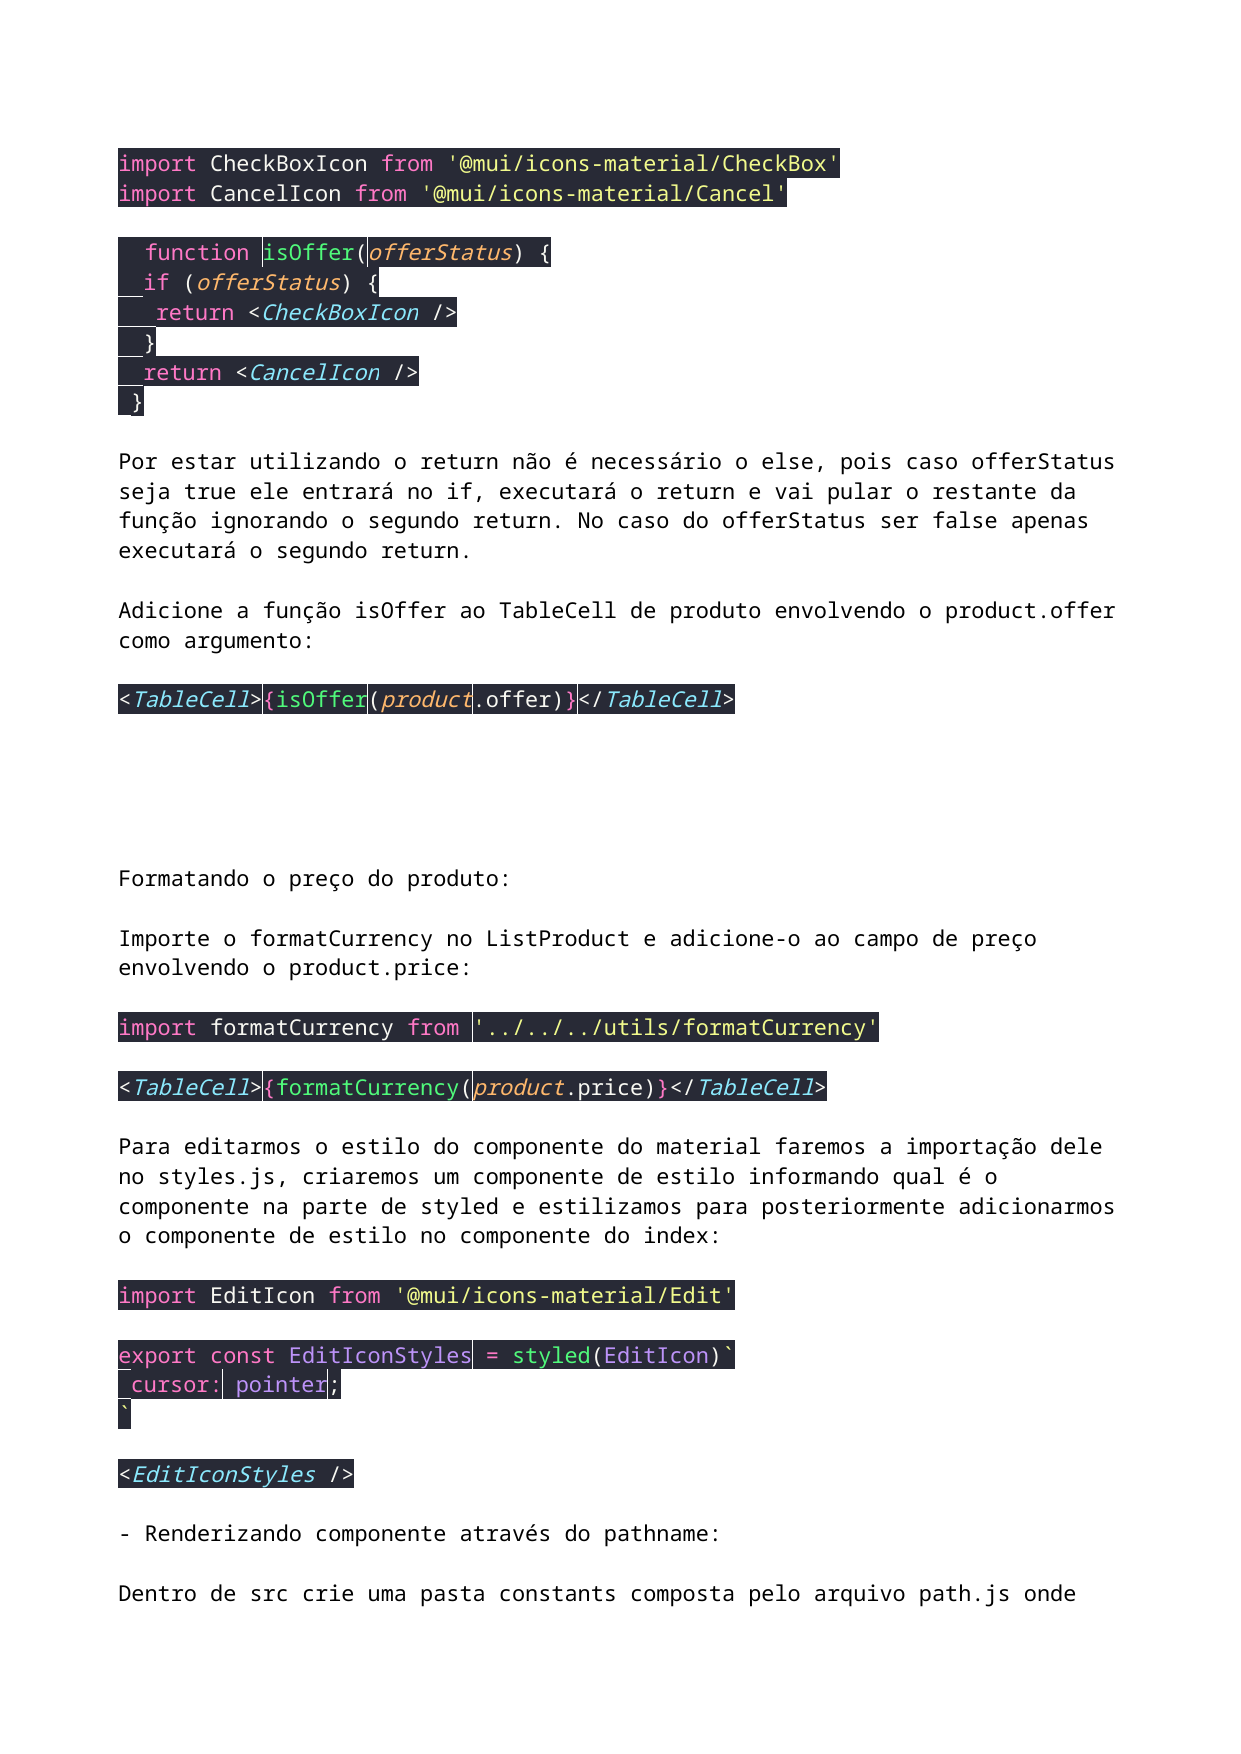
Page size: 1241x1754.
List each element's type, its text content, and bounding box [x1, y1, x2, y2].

text return <CancelIcon /> [118, 356, 1122, 386]
text return <CheckBoxIcon /> [118, 297, 1122, 327]
text function isOffer(offerStatus) { [118, 237, 1122, 267]
text ` [118, 1399, 1122, 1429]
text Dentro de src crie uma pasta constants composta pelo arquivo path.js onde [118, 1578, 1122, 1608]
text - Renderizando componente através do pathname: [118, 1518, 1122, 1548]
text <EditIconStyles /> [118, 1459, 1122, 1488]
text import CancelIcon from '@mui/icons-material/Cancel' [118, 178, 1122, 207]
text Por estar utilizando o return não é necessário o else, pois caso offerStatus seja true ele entrará no if, executará o return e vai pular o restante da função ignorando o segundo return. No caso do offerStatus ser false apenas executará o segundo return. [118, 446, 1122, 565]
text cursor: pointer; [118, 1369, 1122, 1399]
text } [118, 386, 1122, 416]
text } [118, 327, 1122, 356]
text Importe o formatCurrency no ListProduct e adicione-o ao campo de preço envolvendo o product.price: [118, 922, 1122, 982]
text <TableCell>{isOffer(product.offer)}</TableCell> [118, 684, 1122, 714]
text export const EditIconStyles = styled(EditIcon)` [118, 1339, 1122, 1369]
text Formatando o preço do produto: [118, 863, 1122, 893]
text Para editarmos o estilo do componente do material faremos a importação dele no styles.js, criaremos um componente de estilo informando qual é o componente na parte de styled e estilizamos para posteriormente adicionarmos o componente de estilo no componente do index: [118, 1131, 1122, 1250]
text <TableCell>{formatCurrency(product.price)}</TableCell> [118, 1071, 1122, 1101]
text import CheckBoxIcon from '@mui/icons-material/CheckBox' [118, 148, 1122, 178]
text if (offerStatus) { [118, 267, 1122, 297]
text Adicione a função isOffer ao TableCell de produto envolvendo o product.offer como argumento: [118, 595, 1122, 654]
text import formatCurrency from '../../../utils/formatCurrency' [118, 1012, 1122, 1042]
text import EditIcon from '@mui/icons-material/Edit' [118, 1280, 1122, 1310]
